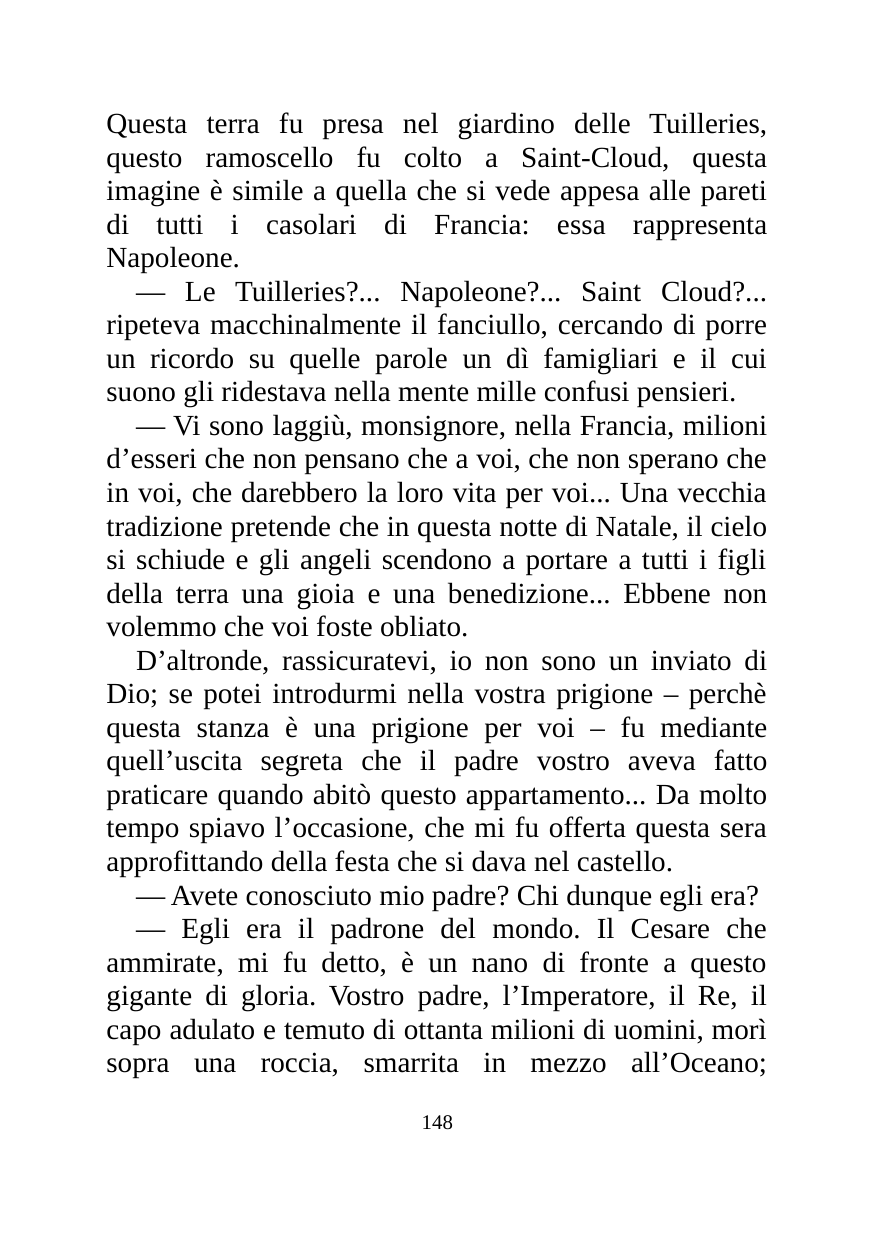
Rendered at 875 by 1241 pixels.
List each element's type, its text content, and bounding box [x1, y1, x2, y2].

text — Egli era il padrone del mondo. Il Cesare che ammirate, mi fu detto, è un nano di fronte a questo gigante di gloria. Vostro padre, l’Imperatore, il Re, il capo adulato e temuto di ottanta milioni di uomini, morì sopra una roccia, smarrita in mezzo all’Oceano; [106, 911, 768, 1079]
text D’altronde, rassicuratevi, io non sono un inviato di Dio; se potei introdurmi nella vostra prigione – perchè questa stanza è una prigione per voi – fu mediante quell’uscita segreta che il padre vostro aveva fatto praticare quando abitò questo appartamento... Da molto tempo spiavo l’occasione, che mi fu offerta questa sera approfittando della festa che si dava nel castello. [106, 643, 768, 878]
text — Le Tuilleries?... Napoleone?... Saint Cloud?... ripeteva macchinalmente il fanciullo, cercando di porre un ricordo su quelle parole un dì famigliari e il cui suono gli ridestava nella mente mille confusi pensieri. [106, 274, 768, 408]
text — Avete conosciuto mio padre? Chi dunque egli era? [106, 878, 768, 911]
text Questa terra fu presa nel giardino delle Tuilleries, questo ramoscello fu colto a Saint-Cloud, questa imagine è simile a quella che si vede appesa alle pareti di tutti i casolari di Francia: essa rappresenta Napoleone. [106, 106, 768, 274]
text — Vi sono laggiù, monsignore, nella Francia, milioni d’esseri che non pensano che a voi, che non sperano che in voi, che darebbero la loro vita per voi... Una vecchia tradizione pretende che in questa notte di Natale, il cielo si schiude e gli angeli scendono a portare a tutti i figli della terra una gioia e una benedizione... Ebbene non volemmo che voi foste obliato. [106, 408, 768, 643]
